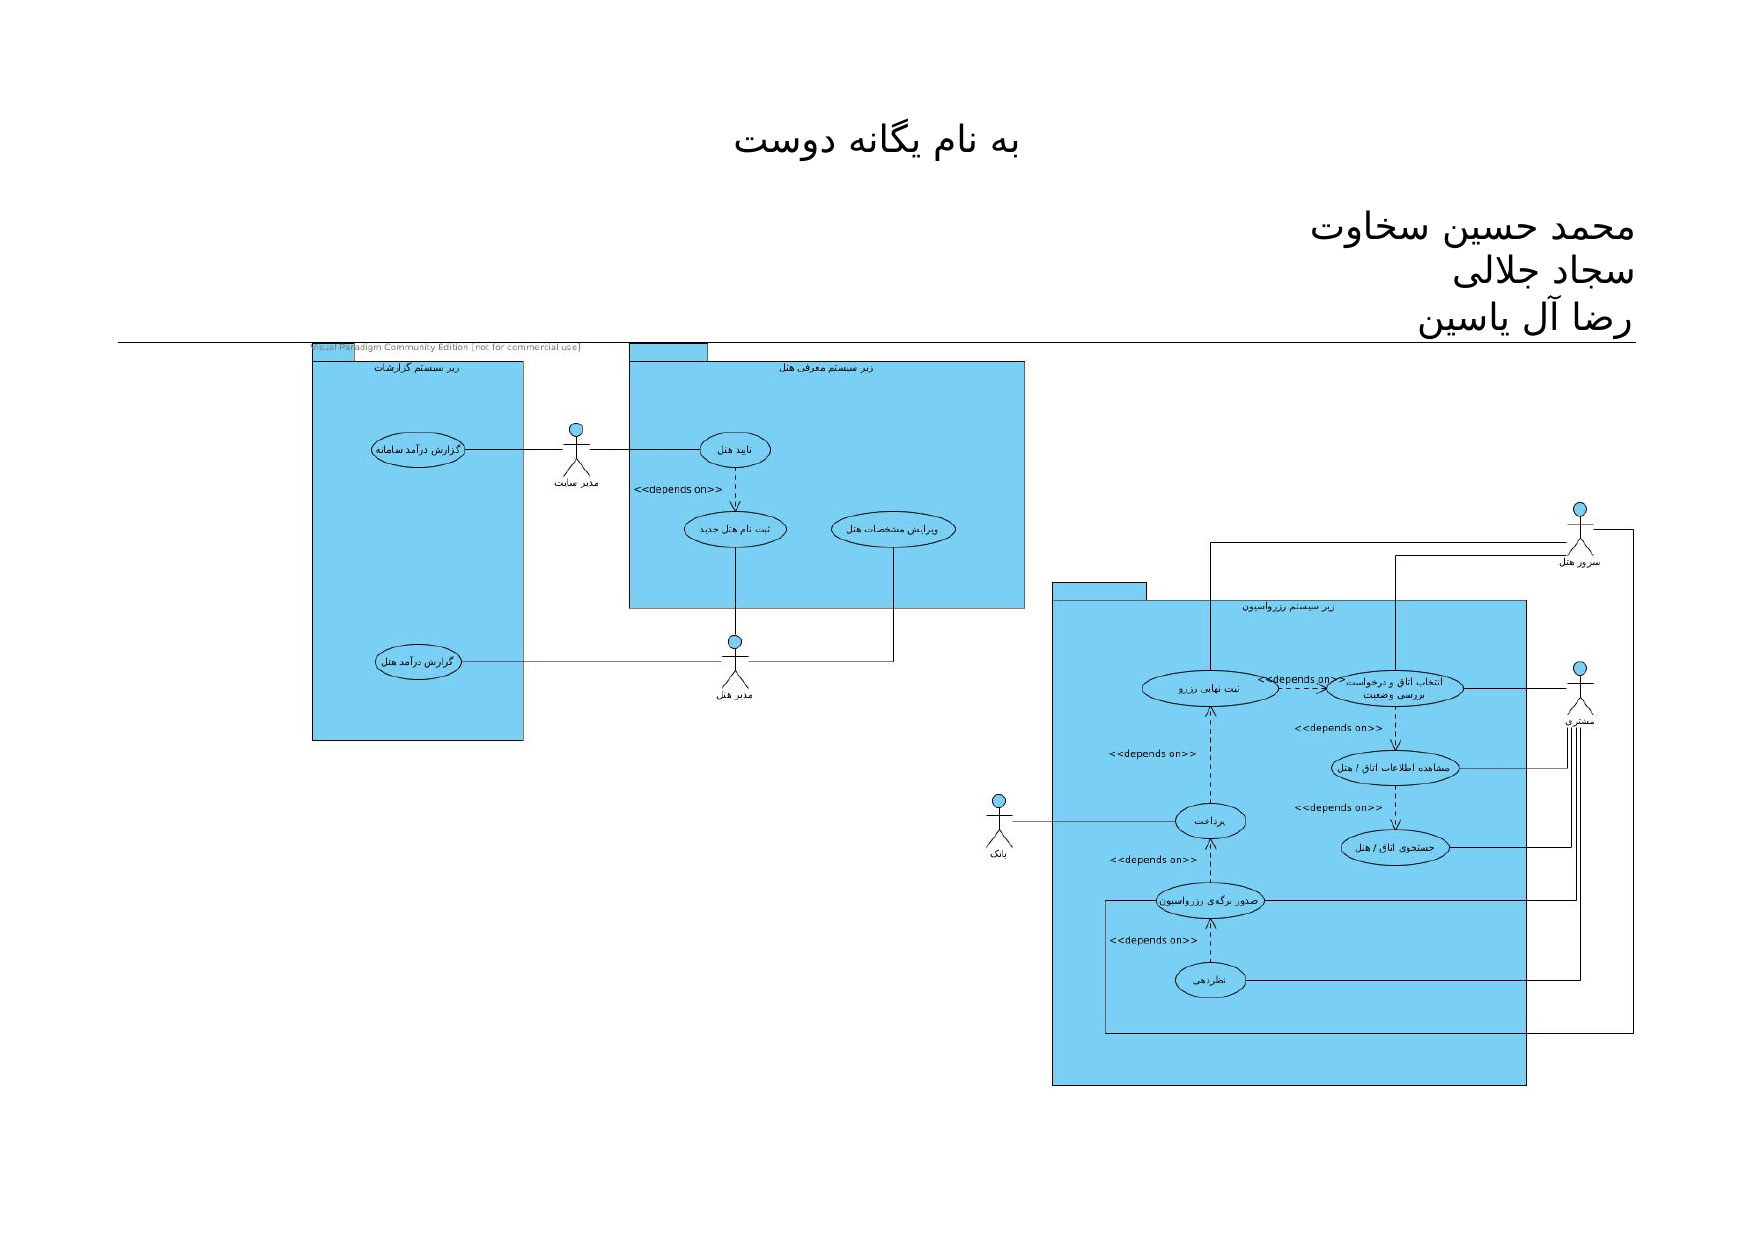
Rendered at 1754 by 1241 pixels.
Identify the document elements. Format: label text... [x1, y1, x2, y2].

text به نام یگانه دوست [118, 118, 1636, 162]
picture [310, 343, 1636, 1089]
text سجاد جلالی [118, 248, 1636, 292]
text محمد حسین سخاوت [118, 205, 1636, 248]
text رضا آل یاسین [118, 292, 1636, 342]
